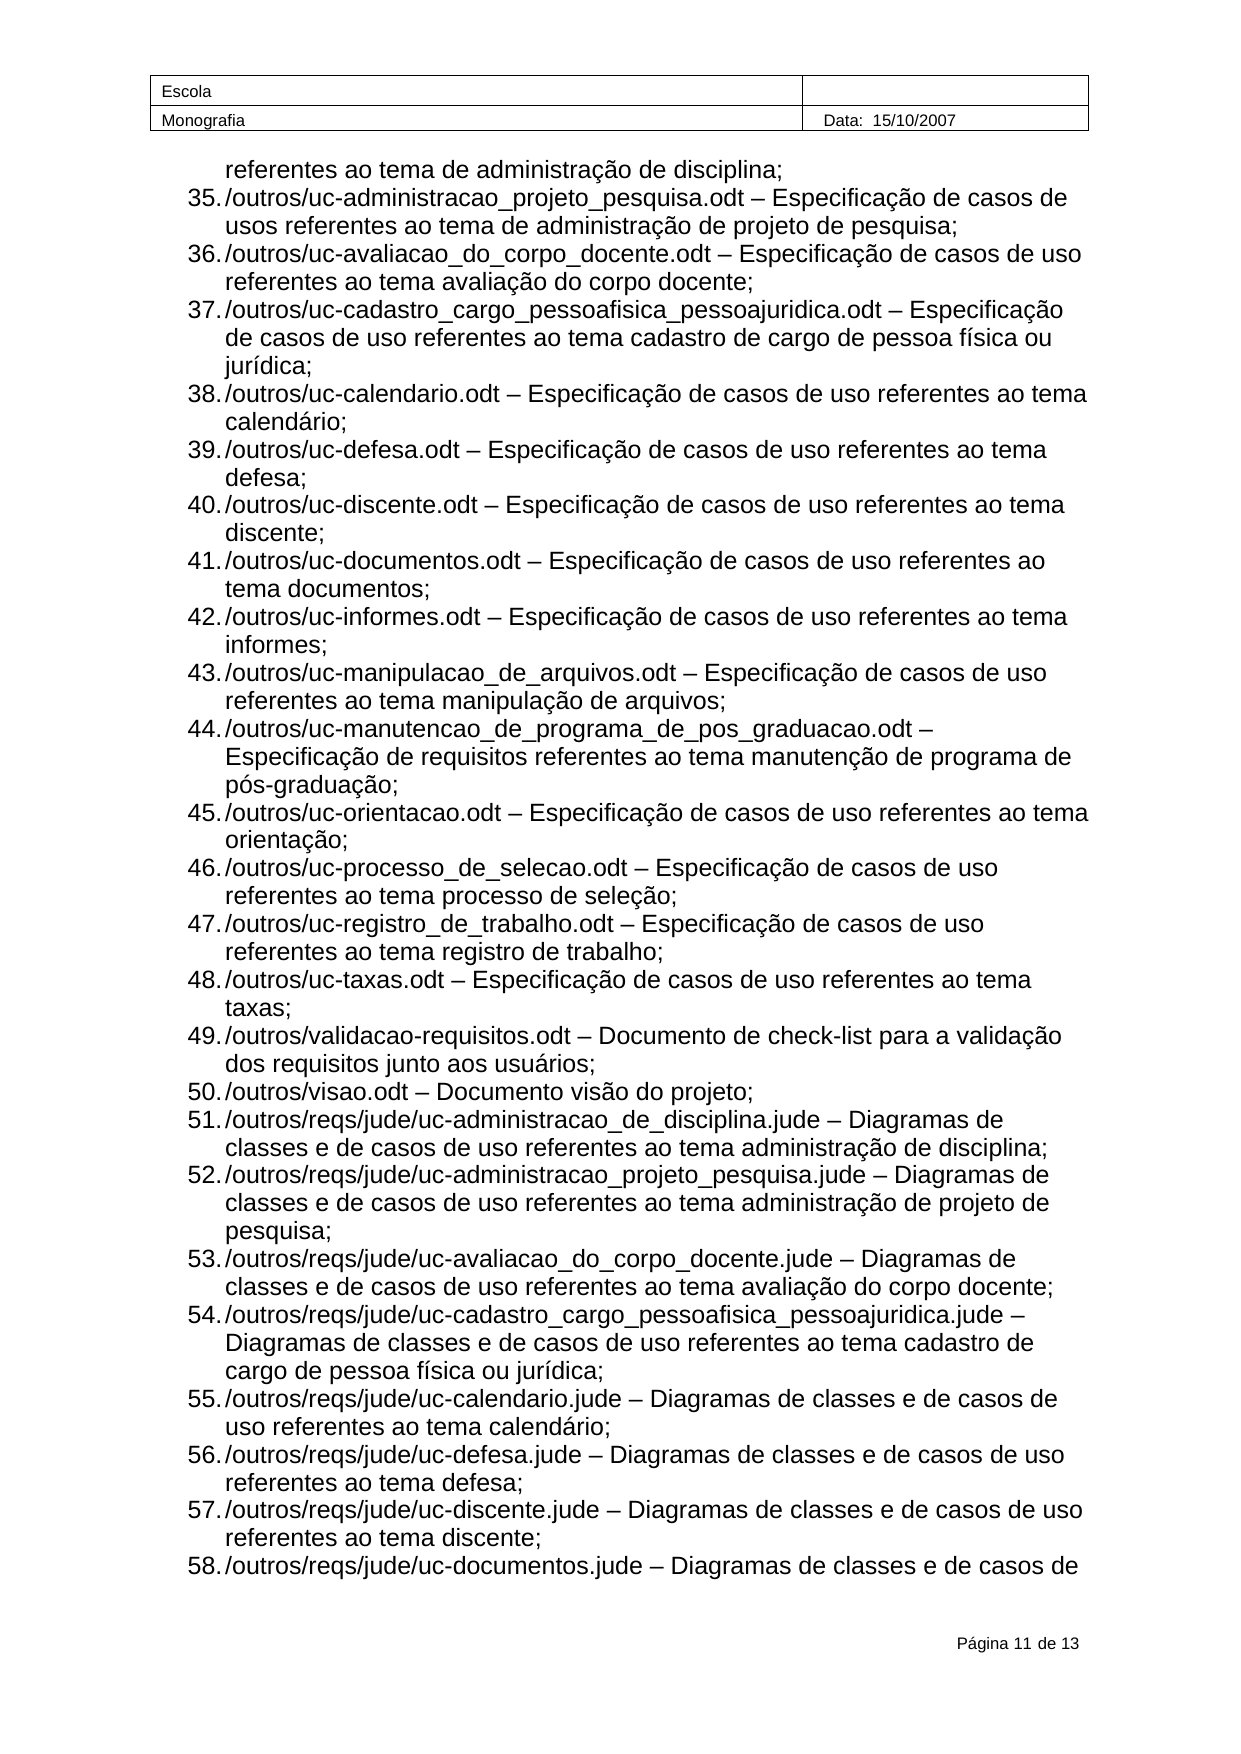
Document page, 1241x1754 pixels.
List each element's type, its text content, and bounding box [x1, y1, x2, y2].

list /outros/reqs/jude/uc-avaliacao_do_corpo_docente.jude – Diagramas de classes e de casos de uso referentes ao tema avaliação do corpo docente; [187, 1245, 1090, 1301]
list /outros/uc-registro_de_trabalho.odt – Especificação de casos de uso referentes ao tema registro de trabalho; [187, 910, 1090, 966]
list /outros/visao.odt – Documento visão do projeto; [187, 1077, 1090, 1105]
list /outros/uc-discente.odt – Especificação de casos de uso referentes ao tema discente; [187, 491, 1090, 547]
list /outros/reqs/jude/uc-cadastro_cargo_pessoafisica_pessoajuridica.jude – Diagramas de classes e de casos de uso referentes ao tema cadastro de cargo de pessoa física ou jurídica; [187, 1301, 1090, 1384]
list /outros/reqs/jude/uc-administracao_projeto_pesquisa.jude – Diagramas de classes e de casos de uso referentes ao tema administração de projeto de pesquisa; [187, 1161, 1090, 1245]
list /outros/reqs/jude/uc-administracao_de_disciplina.jude – Diagramas de classes e de casos de uso referentes ao tema administração de disciplina; [187, 1105, 1090, 1161]
list /outros/validacao-requisitos.odt – Documento de check-list para a validação dos requisitos junto aos usuários; [187, 1022, 1090, 1077]
list /outros/reqs/jude/uc-discente.jude – Diagramas de classes e de casos de uso referentes ao tema discente; [187, 1496, 1090, 1552]
list /outros/uc-manutencao_de_programa_de_pos_graduacao.odt – Especificação de requisitos referentes ao tema manutenção de programa de pós-graduação; [187, 714, 1090, 798]
list /outros/uc-informes.odt – Especificação de casos de uso referentes ao tema informes; [187, 603, 1090, 659]
list /outros/reqs/jude/uc-defesa.jude – Diagramas de classes e de casos de uso referentes ao tema defesa; [187, 1440, 1090, 1496]
list /outros/uc-calendario.odt – Especificação de casos de uso referentes ao tema calendário; [187, 379, 1090, 435]
list /outros/uc-taxas.odt – Especificação de casos de uso referentes ao tema taxas; [187, 966, 1090, 1022]
list /outros/reqs/jude/uc-calendario.jude – Diagramas de classes e de casos de uso referentes ao tema calendário; [187, 1384, 1090, 1440]
list /outros/uc-processo_de_selecao.odt – Especificação de casos de uso referentes ao tema processo de seleção; [187, 854, 1090, 910]
list /outros/uc-administracao_projeto_pesquisa.odt – Especificação de casos de usos referentes ao tema de administração de projeto de pesquisa; [187, 184, 1090, 240]
list /outros/uc-documentos.odt – Especificação de casos de uso referentes ao tema documentos; [187, 547, 1090, 603]
list /outros/uc-avaliacao_do_corpo_docente.odt – Especificação de casos de uso referentes ao tema avaliação do corpo docente; [187, 240, 1090, 296]
list /outros/uc-orientacao.odt – Especificação de casos de uso referentes ao tema orientação; [187, 798, 1090, 854]
list /outros/uc-manipulacao_de_arquivos.odt – Especificação de casos de uso referentes ao tema manipulação de arquivos; [187, 659, 1090, 714]
list referentes ao tema de administração de disciplina; [187, 156, 1090, 184]
list /outros/uc-cadastro_cargo_pessoafisica_pessoajuridica.odt – Especificação de casos de uso referentes ao tema cadastro de cargo de pessoa física ou jurídica; [187, 296, 1090, 379]
list /outros/uc-defesa.odt – Especificação de casos de uso referentes ao tema defesa; [187, 435, 1090, 491]
list /outros/reqs/jude/uc-documentos.jude – Diagramas de classes e de casos de [187, 1552, 1090, 1580]
